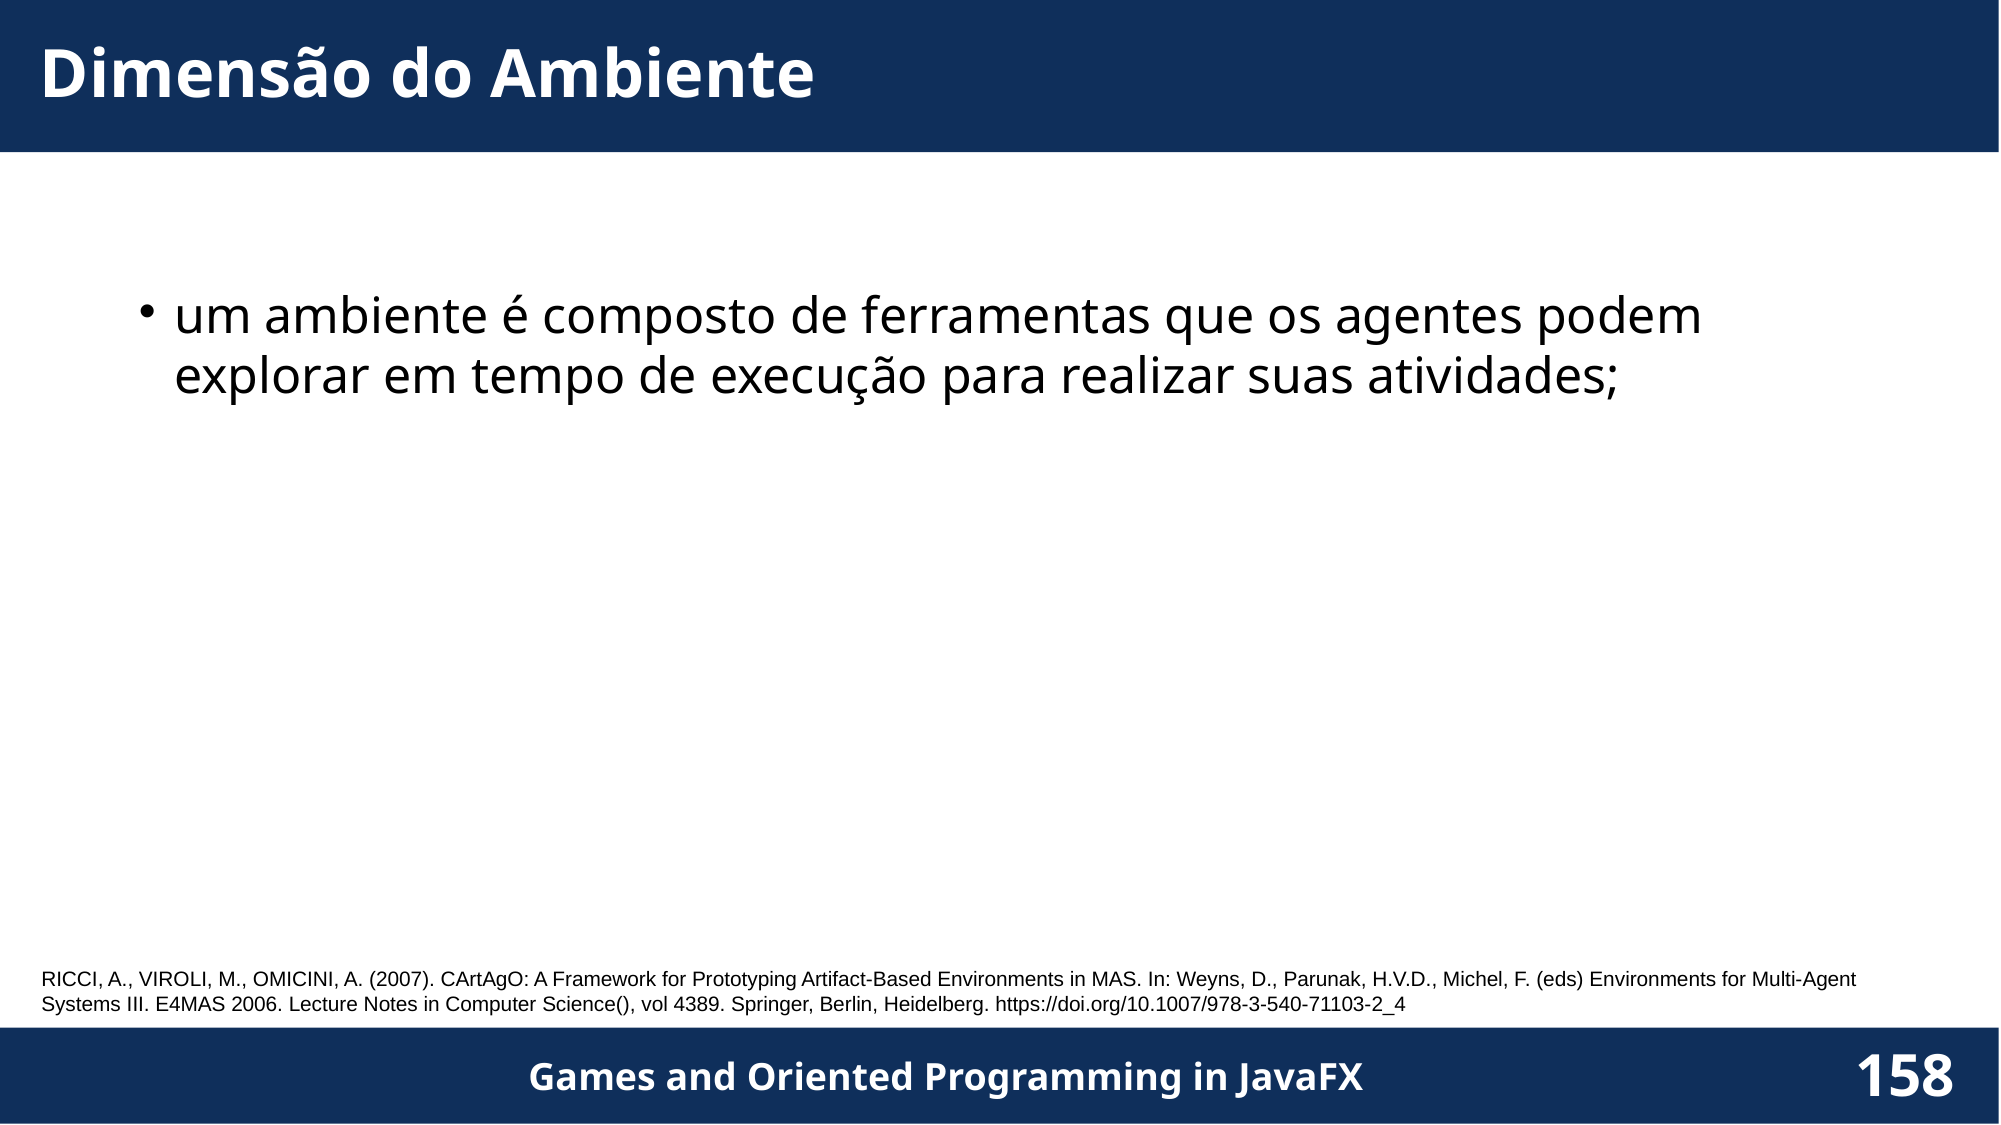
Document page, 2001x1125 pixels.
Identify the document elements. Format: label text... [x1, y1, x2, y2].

text_box RICCI, A., VIROLI, M., OMICINI, A. (2007). CArtAgO: A Framework for Prototyping Artifact-Based Environments in MAS. In: Weyns, D., Parunak, H.V.D., Michel, F. (eds) Environments for Multi-Agent Systems III. E4MAS 2006. Lecture Notes in Computer Science(), vol 4389. Springer, Berlin, Heidelberg. https://doi.org/10.1007/978-3-540-71103-2_4 [26, 958, 1946, 1024]
text_box Dimensão do Ambiente [25, 23, 1999, 119]
text_box um ambiente é composto de ferramentas que os agentes podem explorar em tempo de execução para realizar suas atividades; [88, 216, 1772, 412]
